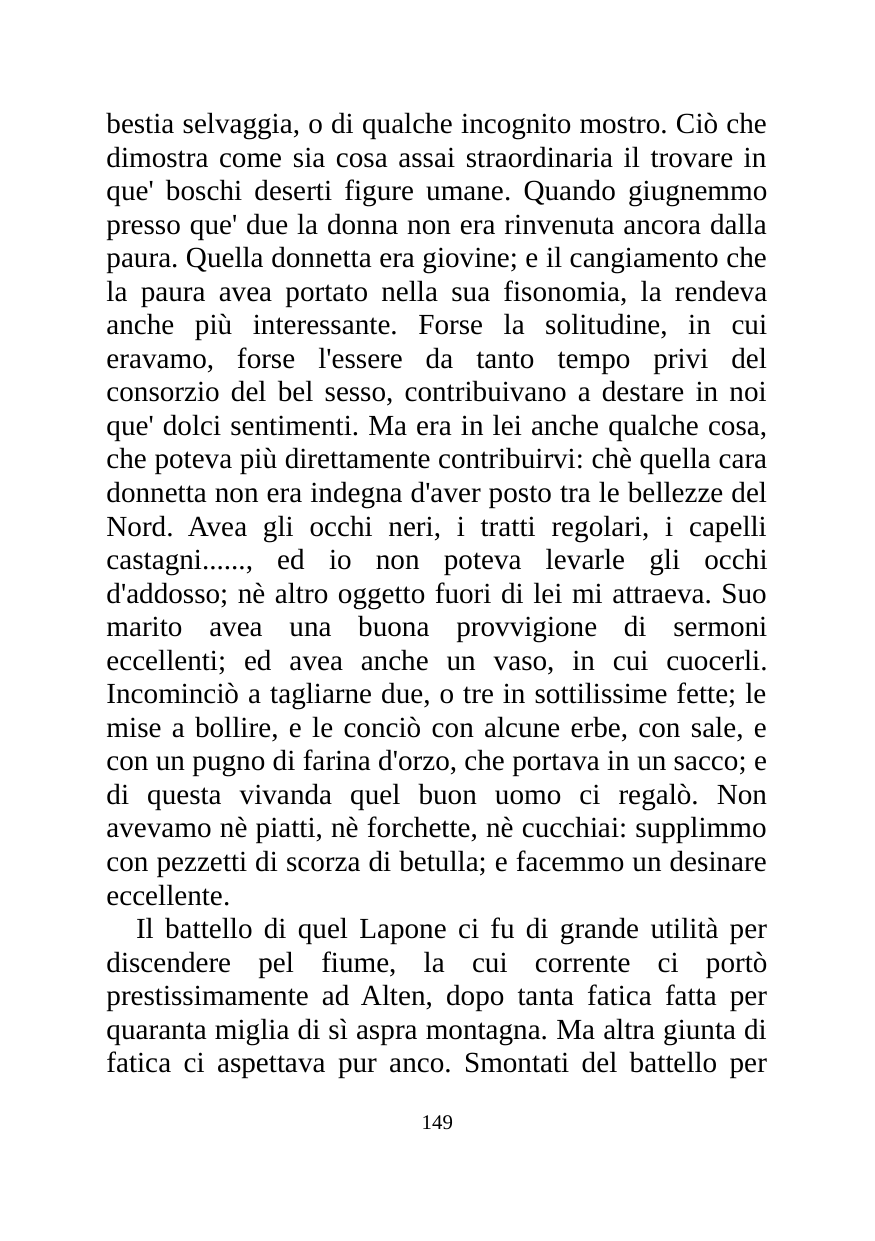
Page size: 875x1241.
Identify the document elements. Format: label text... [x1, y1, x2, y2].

text bestia selvaggia, o di qualche incognito mostro. Ciò che dimostra come sia cosa assai straordinaria il trovare in que' boschi deserti figure umane. Quando giugnemmo presso que' due la donna non era rinvenuta ancora dalla paura. Quella donnetta era giovine; e il cangiamento che la paura avea portato nella sua fisonomia, la rendeva anche più interessante. Forse la solitudine, in cui eravamo, forse l'essere da tanto tempo privi del consorzio del bel sesso, contribuivano a destare in noi que' dolci sentimenti. Ma era in lei anche qualche cosa, che poteva più direttamente contribuirvi: chè quella cara donnetta non era indegna d'aver posto tra le bellezze del Nord. Avea gli occhi neri, i tratti regolari, i capelli castagni......, ed io non poteva levarle gli occhi d'addosso; nè altro oggetto fuori di lei mi attraeva. Suo marito avea una buona provvigione di sermoni eccellenti; ed avea anche un vaso, in cui cuocerli. Incominciò a tagliarne due, o tre in sottilissime fette; le mise a bollire, e le conciò con alcune erbe, con sale, e con un pugno di farina d'orzo, che portava in un sacco; e di questa vivanda quel buon uomo ci regalò. Non avevamo nè piatti, nè forchette, nè cucchiai: supplimmo con pezzetti di scorza di betulla; e facemmo un desinare eccellente. [106, 106, 768, 911]
text Il battello di quel Lapone ci fu di grande utilità per discendere pel fiume, la cui corrente ci portò prestissimamente ad Alten, dopo tanta fatica fatta per quaranta miglia di sì aspra montagna. Ma altra giunta di fatica ci aspettava pur anco. Smontati del battello per [106, 911, 768, 1079]
